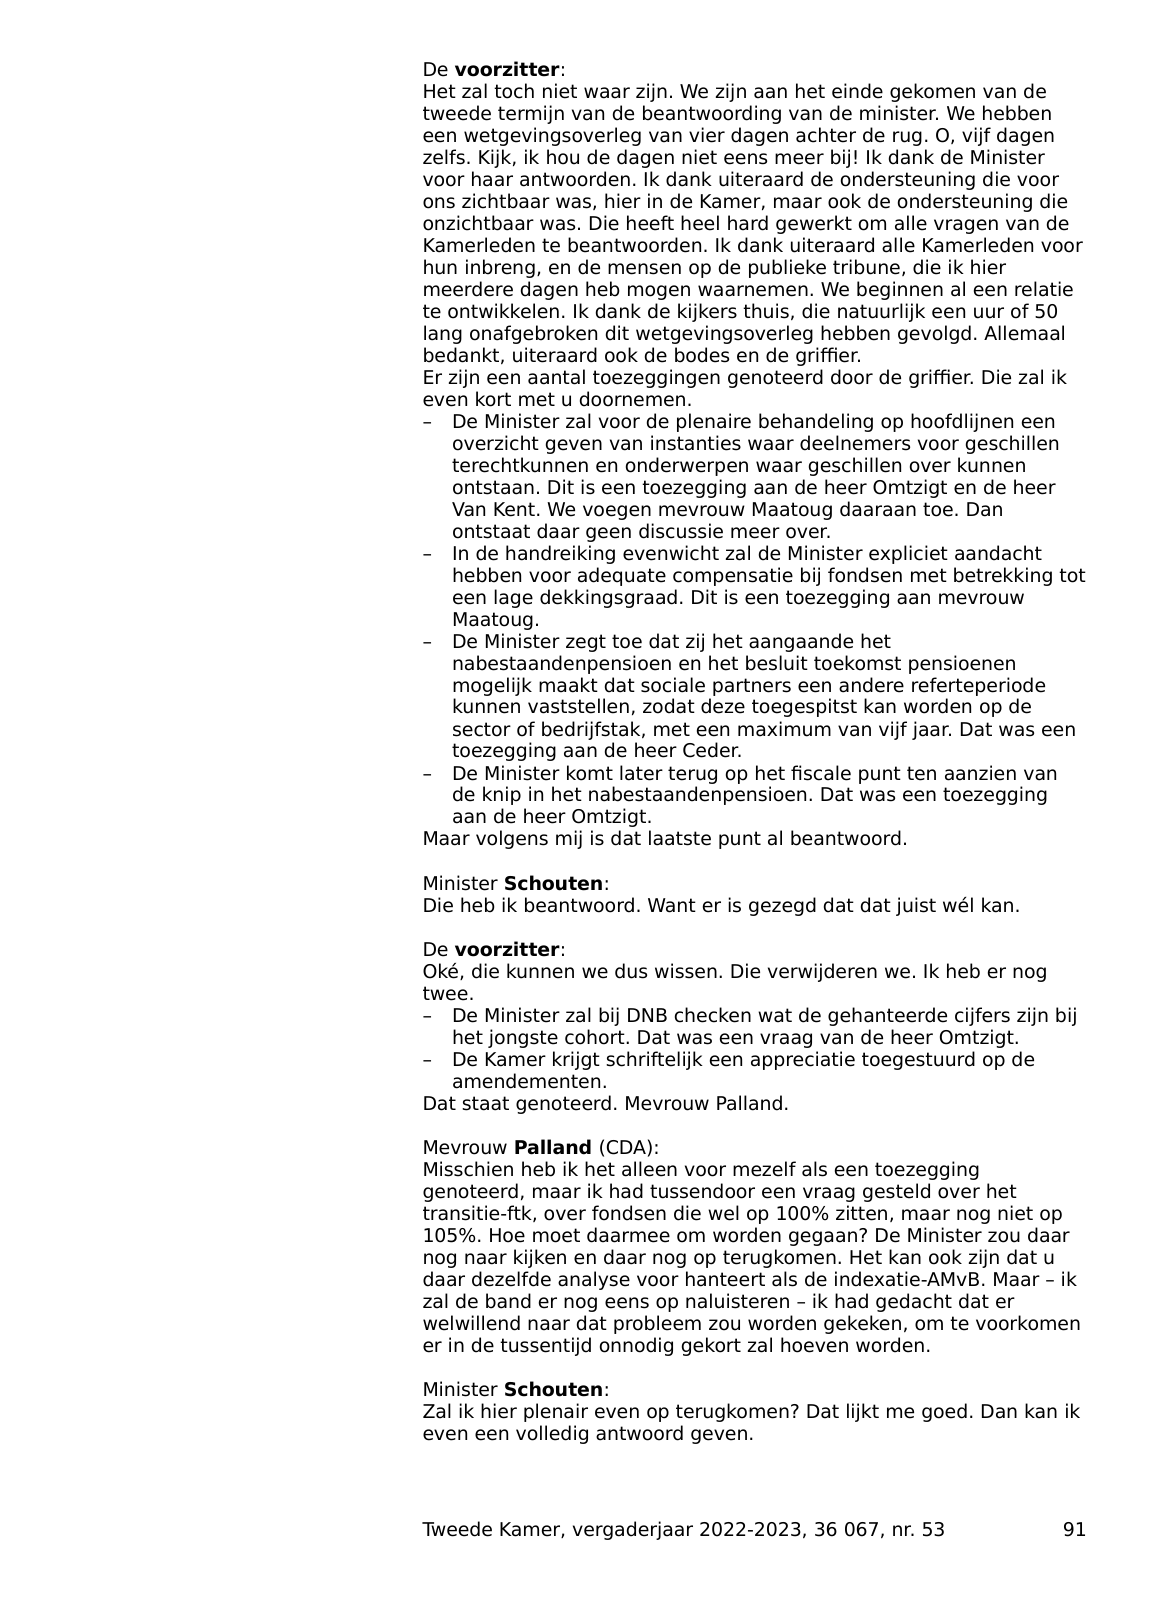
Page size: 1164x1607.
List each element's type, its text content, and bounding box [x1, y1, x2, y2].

text – In de handreiking evenwicht zal de Minister expliciet aandacht hebben voor adequate compensatie bij fondsen met betrekking tot een lage dekkingsgraad. Dit is een toezegging aan mevrouw Maatoug. [422, 543, 1087, 631]
text Maar volgens mij is dat laatste punt al beantwoord. [422, 828, 1087, 850]
text Dat staat genoteerd. Mevrouw Palland. [422, 1092, 1087, 1114]
text Oké, die kunnen we dus wissen. Die verwijderen we. Ik heb er nog twee. [422, 961, 1087, 1004]
text Zal ik hier plenair even op terugkomen? Dat lijkt me goed. Dan kan ik even een volledig antwoord geven. [422, 1401, 1087, 1444]
text De voorzitter: [422, 939, 1087, 961]
text – De Minister komt later terug op het fiscale punt ten aanzien van de knip in het nabestaandenpensioen. Dat was een toezegging aan de heer Omtzigt. [422, 762, 1087, 828]
text Misschien heb ik het alleen voor mezelf als een toezegging genoteerd, maar ik had tussendoor een vraag gesteld over het transitie-ftk, over fondsen die wel op 100% zitten, maar nog niet op 105%. Hoe moet daarmee om worden gegaan? De Minister zou daar nog naar kijken en daar nog op terugkomen. Het kan ook zijn dat u daar dezelfde analyse voor hanteert als de indexatie-AMvB. Maar – ik zal de band er nog eens op naluisteren – ik had gedacht dat er welwillend naar dat probleem zou worden gekeken, om te voorkomen er in de tussentijd onnodig gekort zal hoeven worden. [422, 1159, 1087, 1356]
text – De Minister zal bij DNB checken wat de gehanteerde cijfers zijn bij het jongste cohort. Dat was een vraag van de heer Omtzigt. [422, 1004, 1087, 1048]
text Het zal toch niet waar zijn. We zijn aan het einde gekomen van de tweede termijn van de beantwoording van de minister. We hebben een wetgevingsoverleg van vier dagen achter de rug. O, vijf dagen zelfs. Kijk, ik hou de dagen niet eens meer bij! Ik dank de Minister voor haar antwoorden. Ik dank uiteraard de ondersteuning die voor ons zichtbaar was, hier in de Kamer, maar ook de ondersteuning die onzichtbaar was. Die heeft heel hard gewerkt om alle vragen van de Kamerleden te beantwoorden. Ik dank uiteraard alle Kamerleden voor hun inbreng, en de mensen op de publieke tribune, die ik hier meerdere dagen heb mogen waarnemen. We beginnen al een relatie te ontwikkelen. Ik dank de kijkers thuis, die natuurlijk een uur of 50 lang onafgebroken dit wetgevingsoverleg hebben gevolgd. Allemaal bedankt, uiteraard ook de bodes en de griffier. [422, 81, 1087, 367]
text Minister Schouten: [422, 872, 1087, 894]
text – De Kamer krijgt schriftelijk een appreciatie toegestuurd op de amendementen. [422, 1048, 1087, 1092]
text Die heb ik beantwoord. Want er is gezegd dat dat juist wél kan. [422, 894, 1087, 916]
text – De Minister zegt toe dat zij het aangaande het nabestaandenpensioen en het besluit toekomst pensioenen mogelijk maakt dat sociale partners een andere referteperiode kunnen vaststellen, zodat deze toegespitst kan worden op de sector of bedrijfstak, met een maximum van vijf jaar. Dat was een toezegging aan de heer Ceder. [422, 631, 1087, 762]
text Minister Schouten: [422, 1379, 1087, 1401]
text De voorzitter: [422, 59, 1087, 81]
text – De Minister zal voor de plenaire behandeling op hoofdlijnen een overzicht geven van instanties waar deelnemers voor geschillen terechtkunnen en onderwerpen waar geschillen over kunnen ontstaan. Dit is een toezegging aan de heer Omtzigt en de heer Van Kent. We voegen mevrouw Maatoug daaraan toe. Dan ontstaat daar geen discussie meer over. [422, 411, 1087, 543]
text Mevrouw Palland (CDA): [422, 1137, 1087, 1159]
text Er zijn een aantal toezeggingen genoteerd door de griffier. Die zal ik even kort met u doornemen. [422, 367, 1087, 411]
